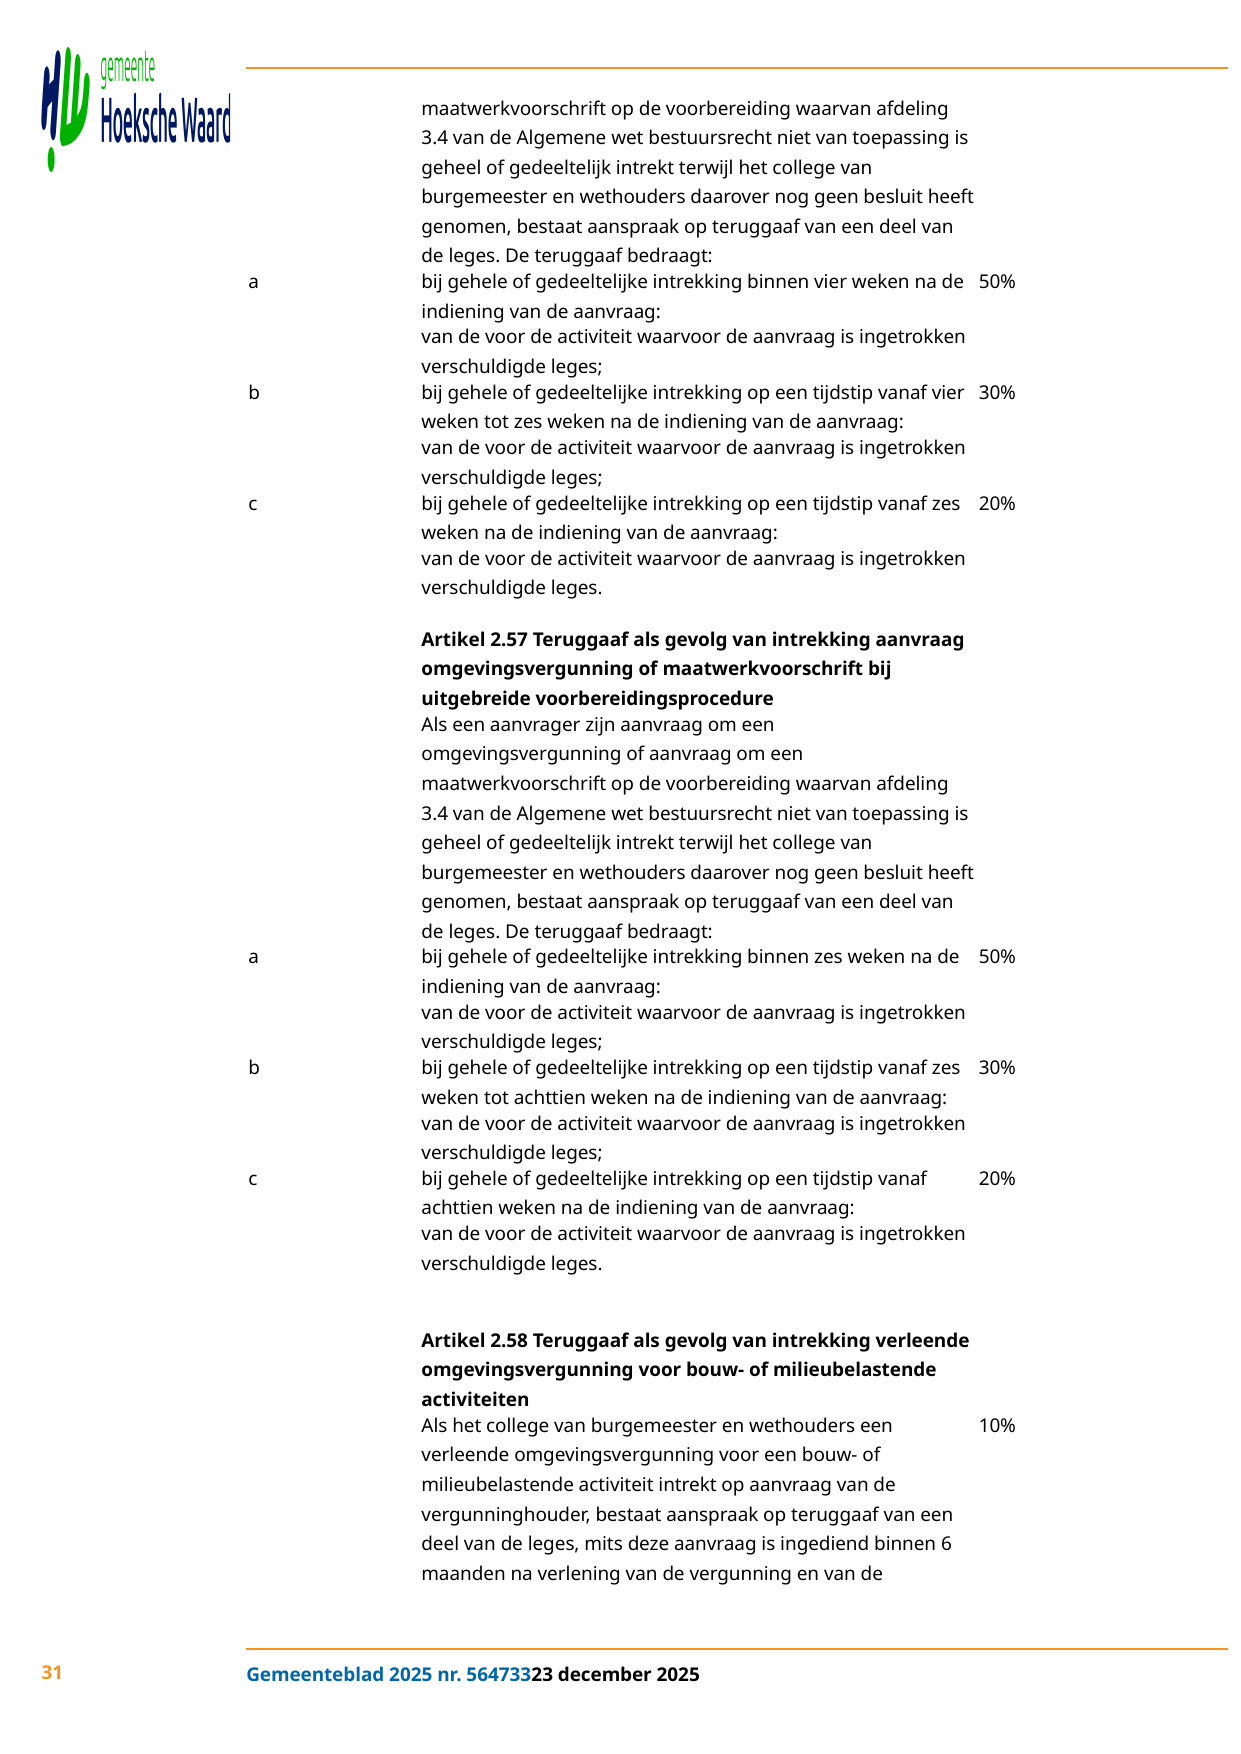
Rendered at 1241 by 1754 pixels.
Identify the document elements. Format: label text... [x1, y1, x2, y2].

table_cell [979, 711, 1152, 944]
table_cell bij gehele of gedeeltelijke intrekking op een tijdstip vanaf zes weken tot achttien weken na de indiening van de aanvraag: [421, 1054, 978, 1110]
table_cell b [248, 1054, 421, 1110]
table_cell [248, 711, 421, 944]
table_cell bij gehele of gedeeltelijke intrekking op een tijdstip vanaf zes weken na de indiening van de aanvraag: [421, 490, 978, 545]
table_cell [979, 626, 1152, 711]
table_cell van de voor de activiteit waarvoor de aanvraag is ingetrokken verschuldigde leges. [421, 1220, 978, 1276]
table_cell [248, 999, 421, 1054]
table_cell Artikel 2.58 Teruggaaf als gevolg van intrekking verleende omgevingsvergunning voor bouw- of milieubelastende activiteiten [421, 1327, 978, 1412]
table_cell [979, 1327, 1152, 1412]
table_cell b [248, 379, 421, 434]
table_cell [248, 1412, 421, 1586]
table_cell [248, 434, 421, 490]
table_cell van de voor de activiteit waarvoor de aanvraag is ingetrokken verschuldigde leges. [421, 545, 978, 600]
table_cell [248, 1276, 421, 1301]
table_cell [248, 545, 421, 600]
table_cell [248, 324, 421, 379]
table_cell van de voor de activiteit waarvoor de aanvraag is ingetrokken verschuldigde leges; [421, 1110, 978, 1165]
table_cell [421, 1276, 978, 1301]
table_cell bij gehele of gedeeltelijke intrekking binnen zes weken na de indiening van de aanvraag: [421, 944, 978, 999]
table_cell bij gehele of gedeeltelijke intrekking binnen vier weken na de indiening van de aanvraag: [421, 269, 978, 324]
table_cell maatwerkvoorschrift op de voorbereiding waarvan afdeling 3.4 van de Algemene wet bestuursrecht niet van toepassing is geheel of gedeeltelijk intrekt terwijl het college van burgemeester en wethouders daarover nog geen besluit heeft genomen, bestaat aanspraak op teruggaaf van een deel van de leges. De teruggaaf bedraagt: [421, 95, 978, 268]
table_cell [979, 95, 1152, 268]
table_cell [979, 545, 1152, 600]
table_cell [248, 1327, 421, 1412]
table_cell [421, 600, 978, 626]
table_cell [979, 999, 1152, 1054]
table_cell van de voor de activiteit waarvoor de aanvraag is ingetrokken verschuldigde leges; [421, 434, 978, 490]
table_cell van de voor de activiteit waarvoor de aanvraag is ingetrokken verschuldigde leges; [421, 324, 978, 379]
table_cell c [248, 1165, 421, 1220]
table_cell 50% [979, 269, 1152, 324]
table_cell [248, 95, 421, 268]
table_cell [979, 434, 1152, 490]
table_cell 30% [979, 1054, 1152, 1110]
table_cell a [248, 269, 421, 324]
table_cell c [248, 490, 421, 545]
table_cell [979, 324, 1152, 379]
table_cell Als een aanvrager zijn aanvraag om een omgevingsvergunning of aanvraag om een maatwerkvoorschrift op de voorbereiding waarvan afdeling 3.4 van de Algemene wet bestuursrecht niet van toepassing is geheel of gedeeltelijk intrekt terwijl het college van burgemeester en wethouders daarover nog geen besluit heeft genomen, bestaat aanspraak op teruggaaf van een deel van de leges. De teruggaaf bedraagt: [421, 711, 978, 944]
table_cell 20% [979, 1165, 1152, 1220]
table_cell [979, 1276, 1152, 1301]
table_cell [979, 1220, 1152, 1276]
table_cell [979, 1110, 1152, 1165]
table_cell bij gehele of gedeeltelijke intrekking op een tijdstip vanaf vier weken tot zes weken na de indiening van de aanvraag: [421, 379, 978, 434]
table_cell 10% [979, 1412, 1152, 1586]
picture [41, 47, 231, 172]
table_cell 30% [979, 379, 1152, 434]
table_cell 50% [979, 944, 1152, 999]
table_cell [248, 1220, 421, 1276]
table_cell Artikel 2.57 Teruggaaf als gevolg van intrekking aanvraag omgevingsvergunning of maatwerkvoorschrift bij uitgebreide voorbereidingsprocedure [421, 626, 978, 711]
table_cell [979, 1301, 1152, 1327]
table_cell 20% [979, 490, 1152, 545]
table_cell [979, 600, 1152, 626]
table_cell Als het college van burgemeester en wethouders een verleende omgevingsvergunning voor een bouw- of milieubelastende activiteit intrekt op aanvraag van de vergunninghouder, bestaat aanspraak op teruggaaf van een deel van de leges, mits deze aanvraag is ingediend binnen 6 maanden na verlening van de vergunning en van de [421, 1412, 978, 1586]
table_cell a [248, 944, 421, 999]
table_cell bij gehele of gedeeltelijke intrekking op een tijdstip vanaf achttien weken na de indiening van de aanvraag: [421, 1165, 978, 1220]
table_cell [248, 600, 421, 626]
table_cell [248, 1110, 421, 1165]
table_cell van de voor de activiteit waarvoor de aanvraag is ingetrokken verschuldigde leges; [421, 999, 978, 1054]
table_cell [421, 1301, 978, 1327]
table_cell [248, 1301, 421, 1327]
table_cell [248, 626, 421, 711]
